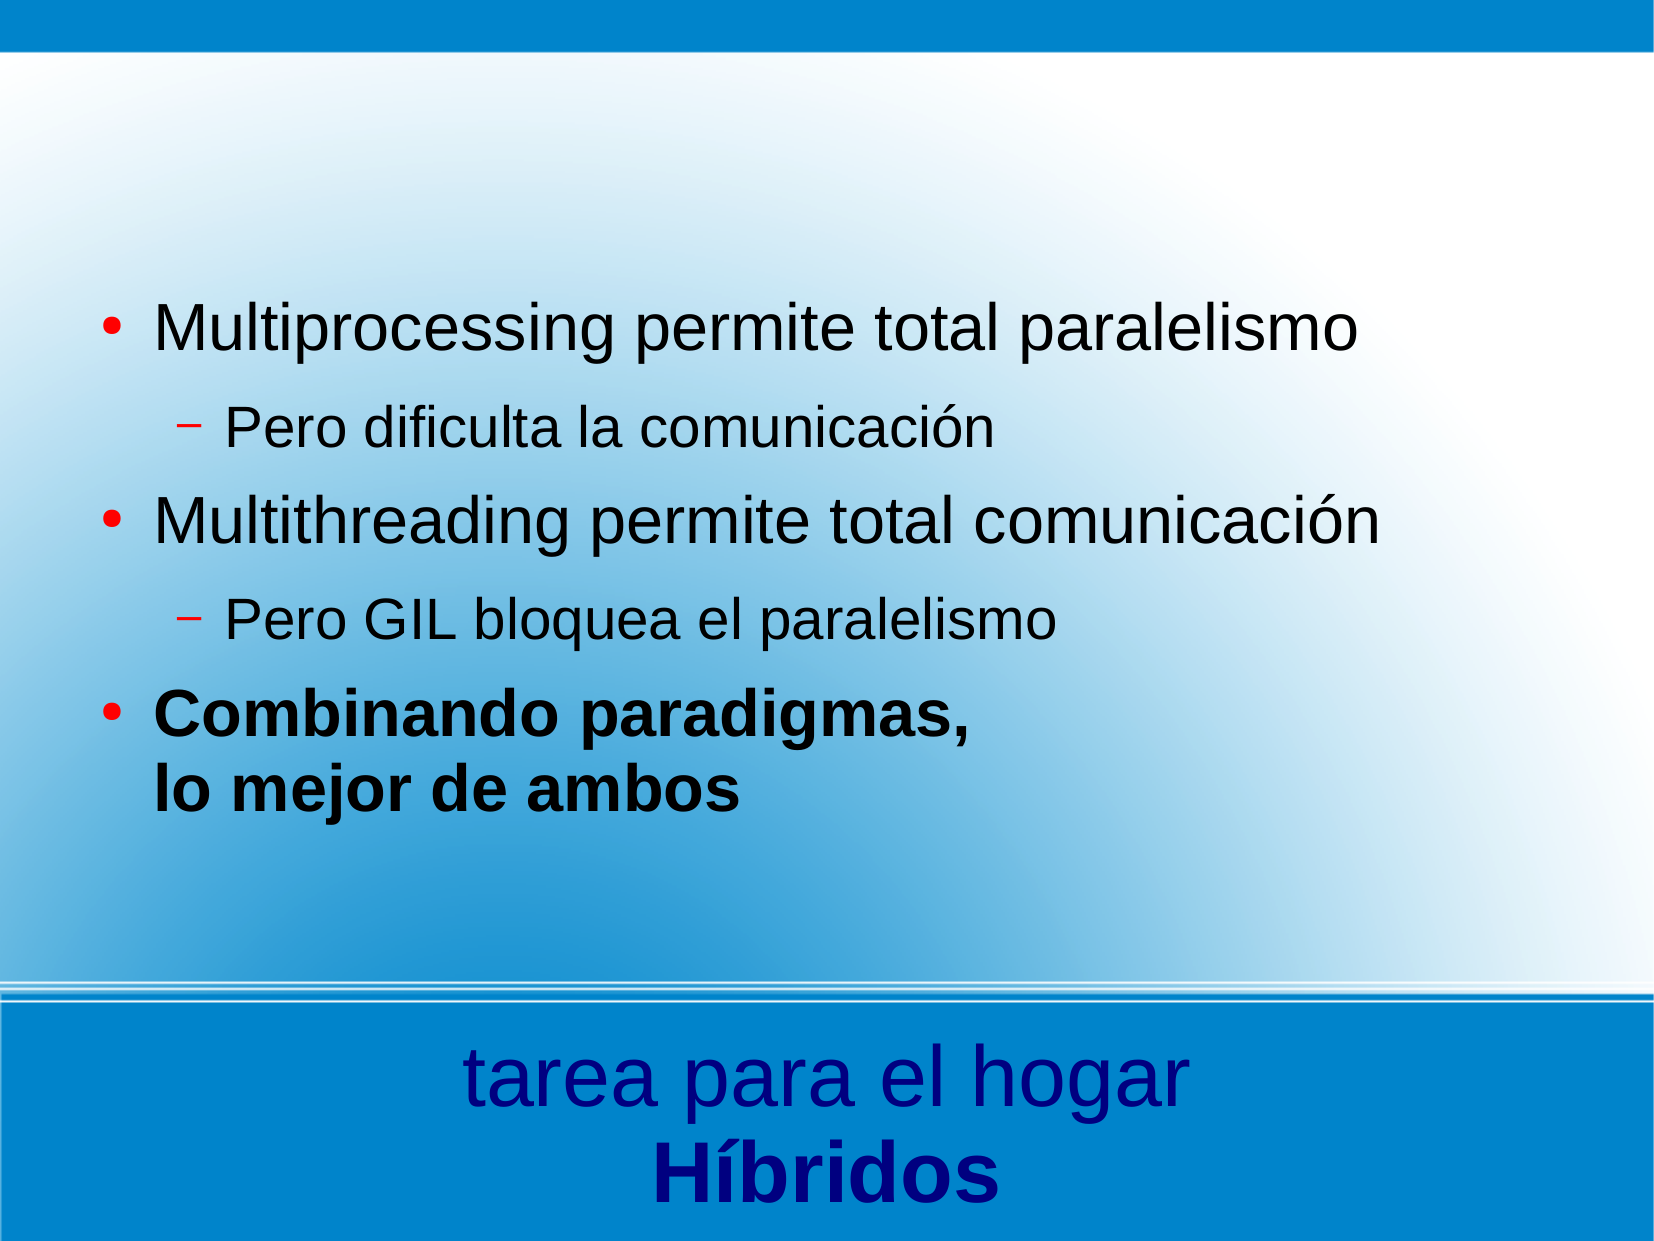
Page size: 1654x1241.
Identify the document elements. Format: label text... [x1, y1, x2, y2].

picture [0, 52, 1654, 1241]
list Multiprocessing permite total paralelismo Pero dificulta la comunicación Multithreading permite total comunicación Pero GIL bloquea el paralelismo Combinando paradigmas, lo mejor de ambos [82, 290, 1571, 1094]
title tarea para el hogar Híbridos [82, 1094, 1571, 1229]
